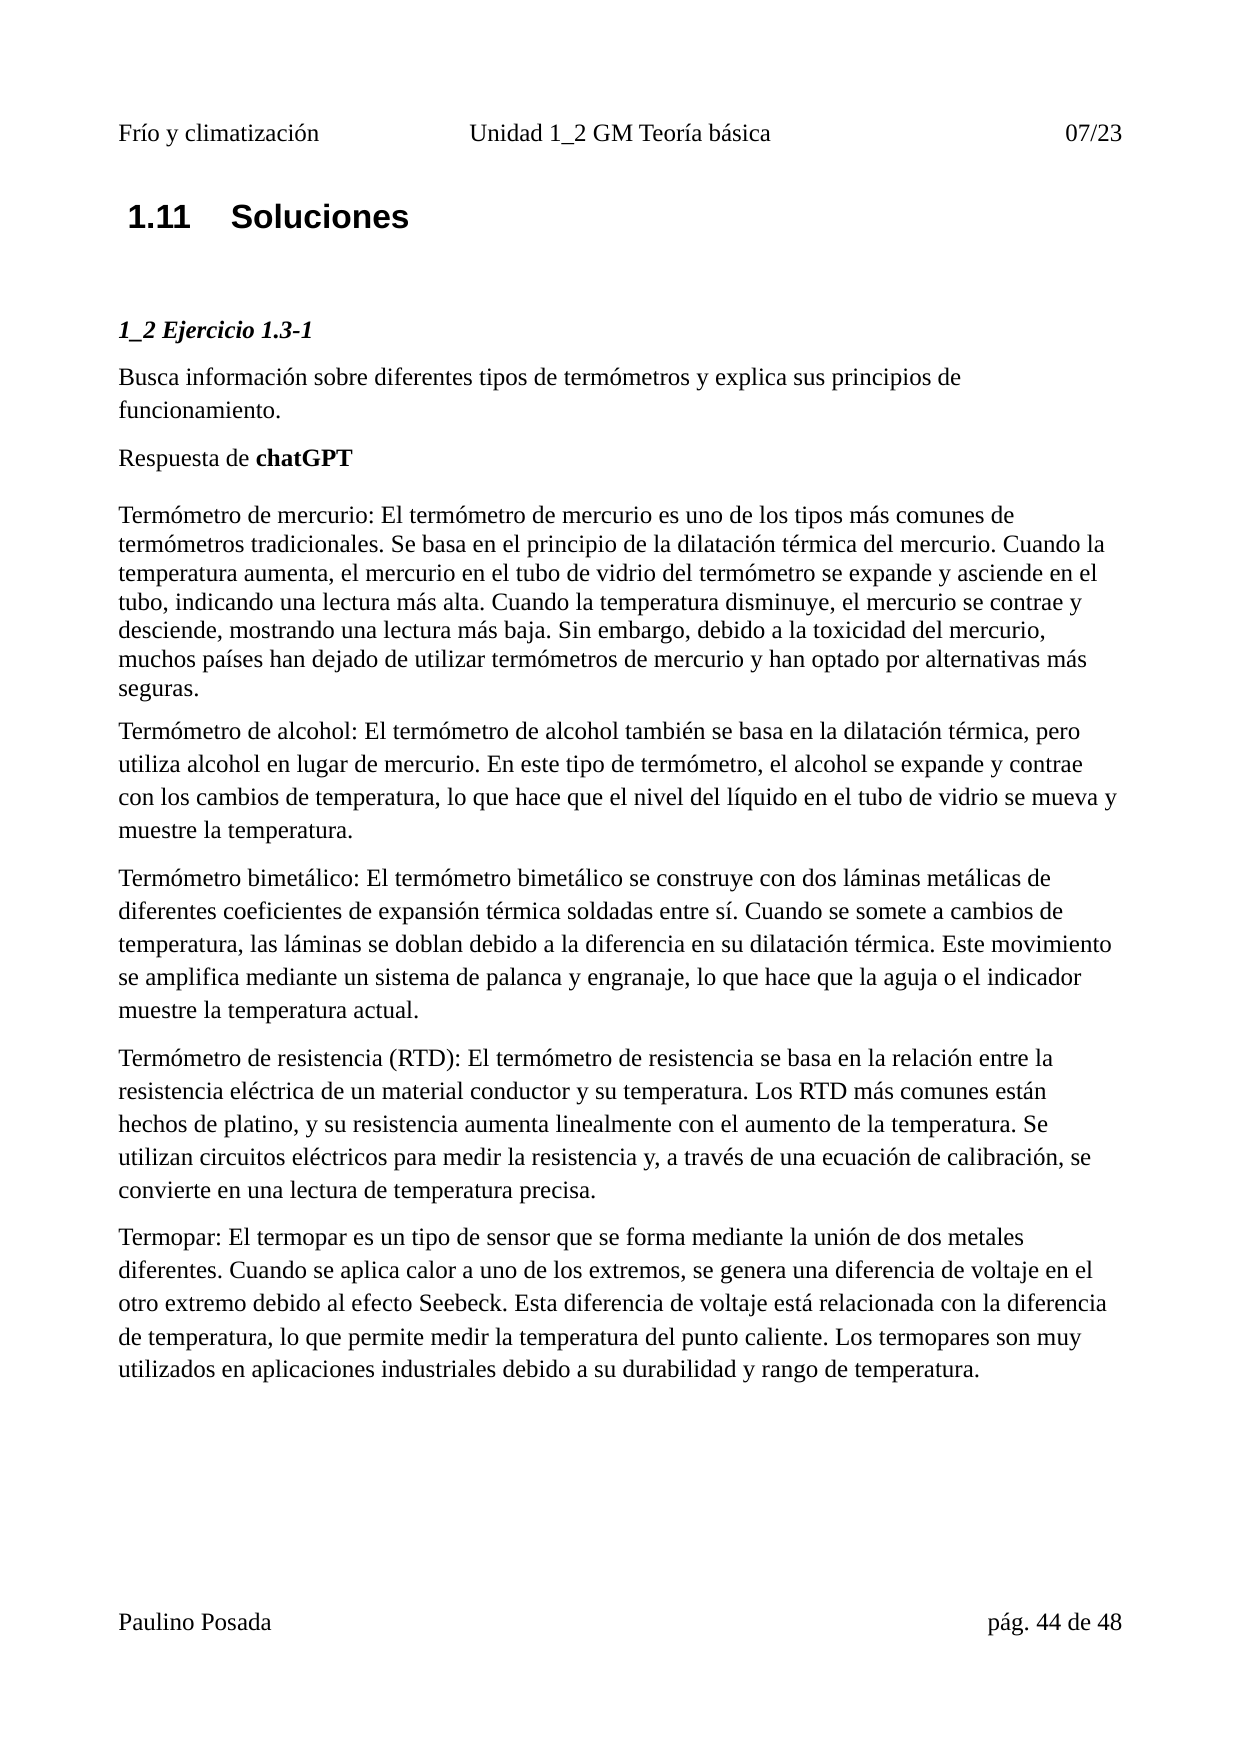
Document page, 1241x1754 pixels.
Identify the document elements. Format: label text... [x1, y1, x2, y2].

text Termómetro bimetálico: El termómetro bimetálico se construye con dos láminas metálicas de diferentes coeficientes de expansión térmica soldadas entre sí. Cuando se somete a cambios de temperatura, las láminas se doblan debido a la diferencia en su dilatación térmica. Este movimiento se amplifica mediante un sistema de palanca y engranaje, lo que hace que la aguja o el indicador muestre la temperatura actual. [118, 863, 1122, 1024]
text Termómetro de mercurio: El termómetro de mercurio es uno de los tipos más comunes de termómetros tradicionales. Se basa en el principio de la dilatación térmica del mercurio. Cuando la temperatura aumenta, el mercurio en el tubo de vidrio del termómetro se expande y asciende en el tubo, indicando una lectura más alta. Cuando la temperatura disminuye, el mercurio se contrae y desciende, mostrando una lectura más baja. Sin embargo, debido a la toxicidad del mercurio, muchos países han dejado de utilizar termómetros de mercurio y han optado por alternativas más seguras. [118, 501, 1122, 702]
text Busca información sobre diferentes tipos de termómetros y explica sus principios de funcionamiento. [118, 362, 1122, 424]
text Termómetro de resistencia (RTD): El termómetro de resistencia se basa en la relación entre la resistencia eléctrica de un material conductor y su temperatura. Los RTD más comunes están hechos de platino, y su resistencia aumenta linealmente con el aumento de la temperatura. Se utilizan circuitos eléctricos para medir la resistencia y, a través de una ecuación de calibración, se convierte en una lectura de temperatura precisa. [118, 1043, 1122, 1204]
subtitle Soluciones [118, 197, 1122, 236]
text Termopar: El termopar es un tipo de sensor que se forma mediante la unión de dos metales diferentes. Cuando se aplica calor a uno de los extremos, se genera una diferencia de voltaje en el otro extremo debido al efecto Seebeck. Esta diferencia de voltaje está relacionada con la diferencia de temperatura, lo que permite medir la temperatura del punto caliente. Los termopares son muy utilizados en aplicaciones industriales debido a su durabilidad y rango de temperatura. [118, 1222, 1122, 1383]
text Respuesta de chatGPT [118, 443, 1122, 472]
text 1_2 Ejercicio 1.3-1 [118, 315, 1122, 343]
text Termómetro de alcohol: El termómetro de alcohol también se basa en la dilatación térmica, pero utiliza alcohol en lugar de mercurio. En este tipo de termómetro, el alcohol se expande y contrae con los cambios de temperatura, lo que hace que el nivel del líquido en el tubo de vidrio se mueva y muestre la temperatura. [118, 716, 1122, 844]
